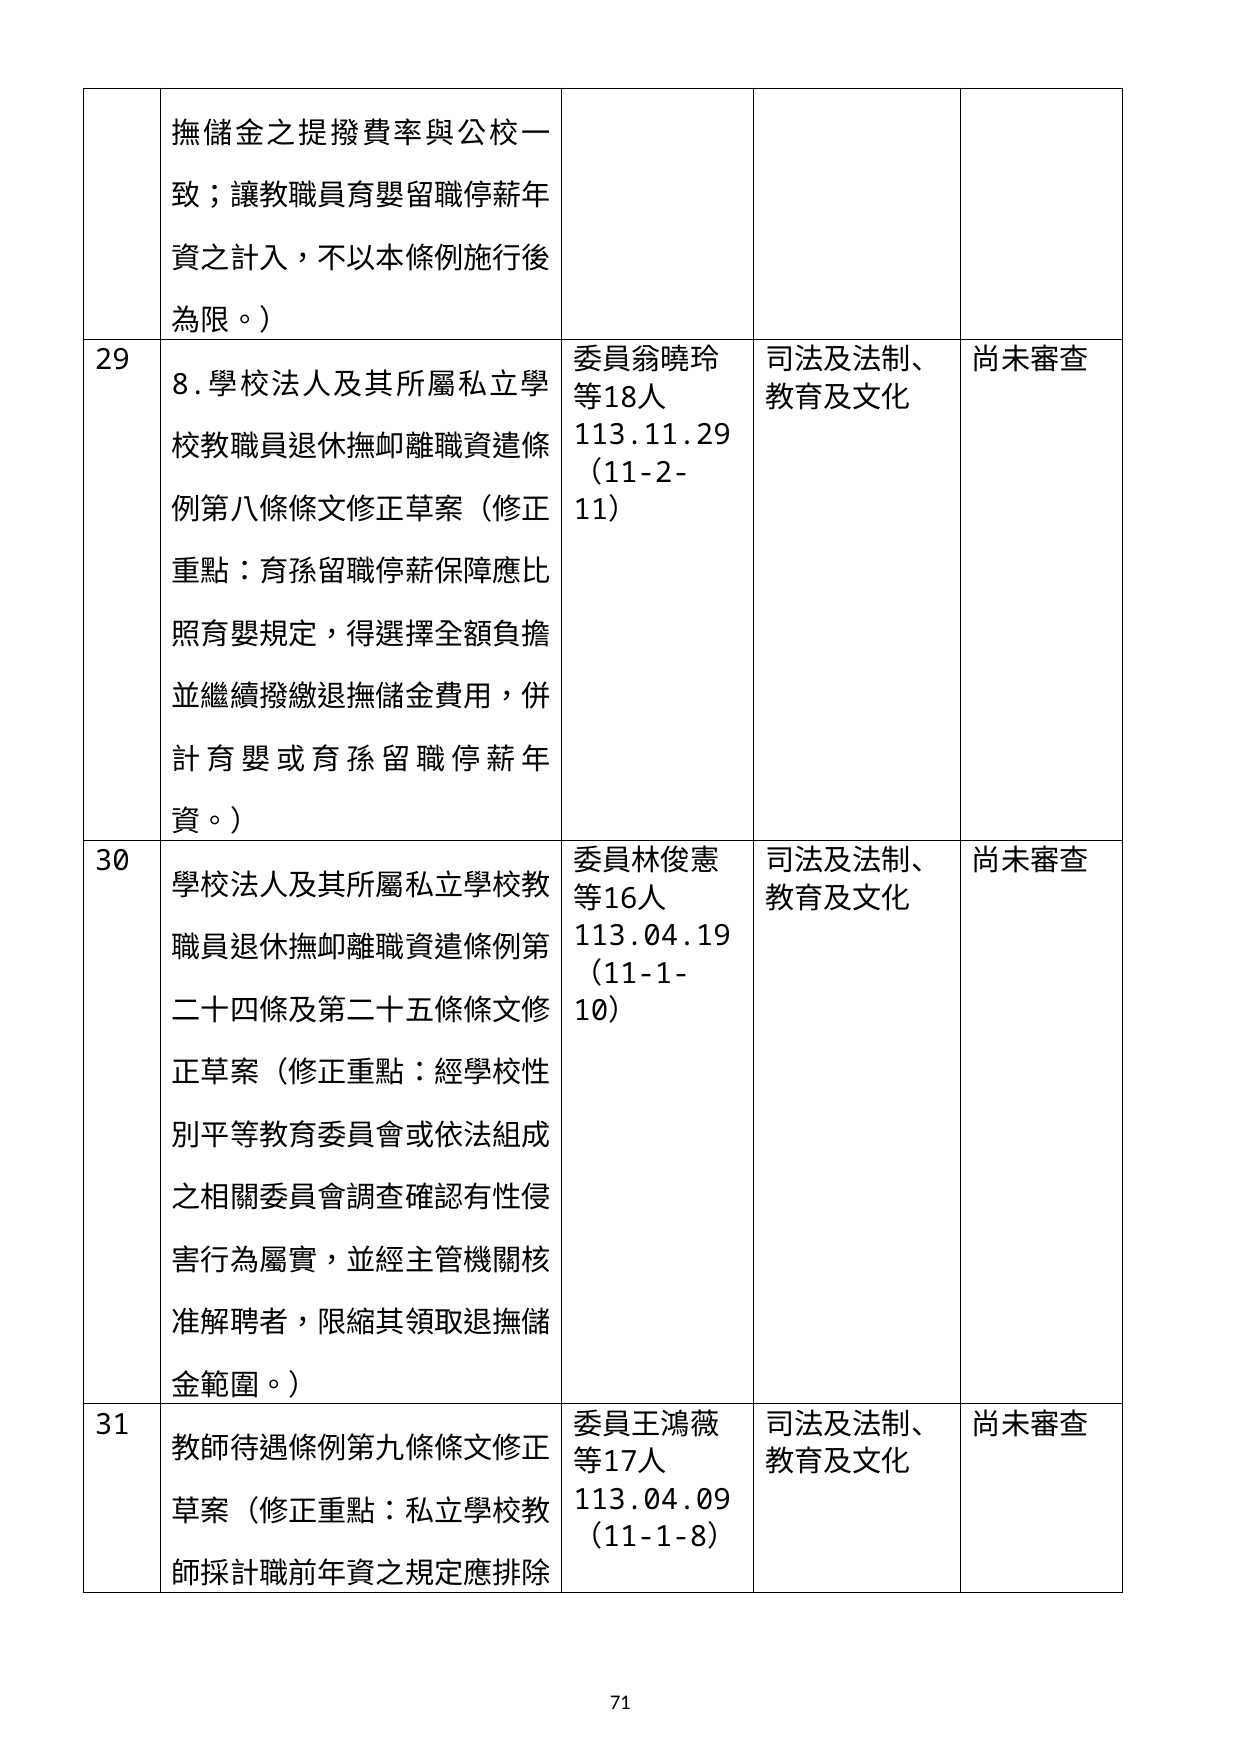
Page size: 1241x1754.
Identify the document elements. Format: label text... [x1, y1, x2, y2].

table_cell 司法及法制、教育及文化 [754, 1404, 960, 1592]
table_cell 撫儲金之提撥費率與公校一致；讓教職員育嬰留職停薪年資之計入，不以本條例施行後為限。） [161, 89, 561, 339]
table_cell [562, 89, 753, 339]
table_cell 尚未審查 [961, 340, 1122, 840]
table_cell 29 [84, 340, 160, 840]
table_cell 8.學校法人及其所屬私立學校教職員退休撫卹離職資遣條例第八條條文修正草案（修正重點：育孫留職停薪保障應比照育嬰規定，得選擇全額負擔並繼續撥繳退撫儲金費用，併計育嬰或育孫留職停薪年資。） [161, 340, 561, 840]
table_cell [754, 89, 960, 339]
table_cell [961, 89, 1122, 339]
table_cell [84, 89, 160, 339]
table_cell 尚未審查 [961, 841, 1122, 1403]
table_cell 31 [84, 1404, 160, 1592]
table_cell 委員王鴻薇 等17人 113.04.09 （11-1-8） [562, 1404, 753, 1592]
table_cell 司法及法制、教育及文化 [754, 841, 960, 1403]
table_cell 學校法人及其所屬私立學校教職員退休撫卹離職資遣條例第二十四條及第二十五條條文修正草案（修正重點：經學校性別平等教育委員會或依法組成之相關委員會調查確認有性侵害行為屬實，並經主管機關核准解聘者，限縮其領取退撫儲金範圍。） [161, 841, 561, 1403]
table_cell 教師待遇條例第九條條文修正草案（修正重點：私立學校教師採計職前年資之規定應排除 [161, 1404, 561, 1592]
table_cell 委員翁曉玲 等18人 113.11.29 （11-2-11） [562, 340, 753, 840]
table_cell 30 [84, 841, 160, 1403]
table_cell 司法及法制、教育及文化 [754, 340, 960, 840]
table_cell 委員林俊憲 等16人 113.04.19 （11-1-10） [562, 841, 753, 1403]
table_cell 尚未審查 [961, 1404, 1122, 1592]
